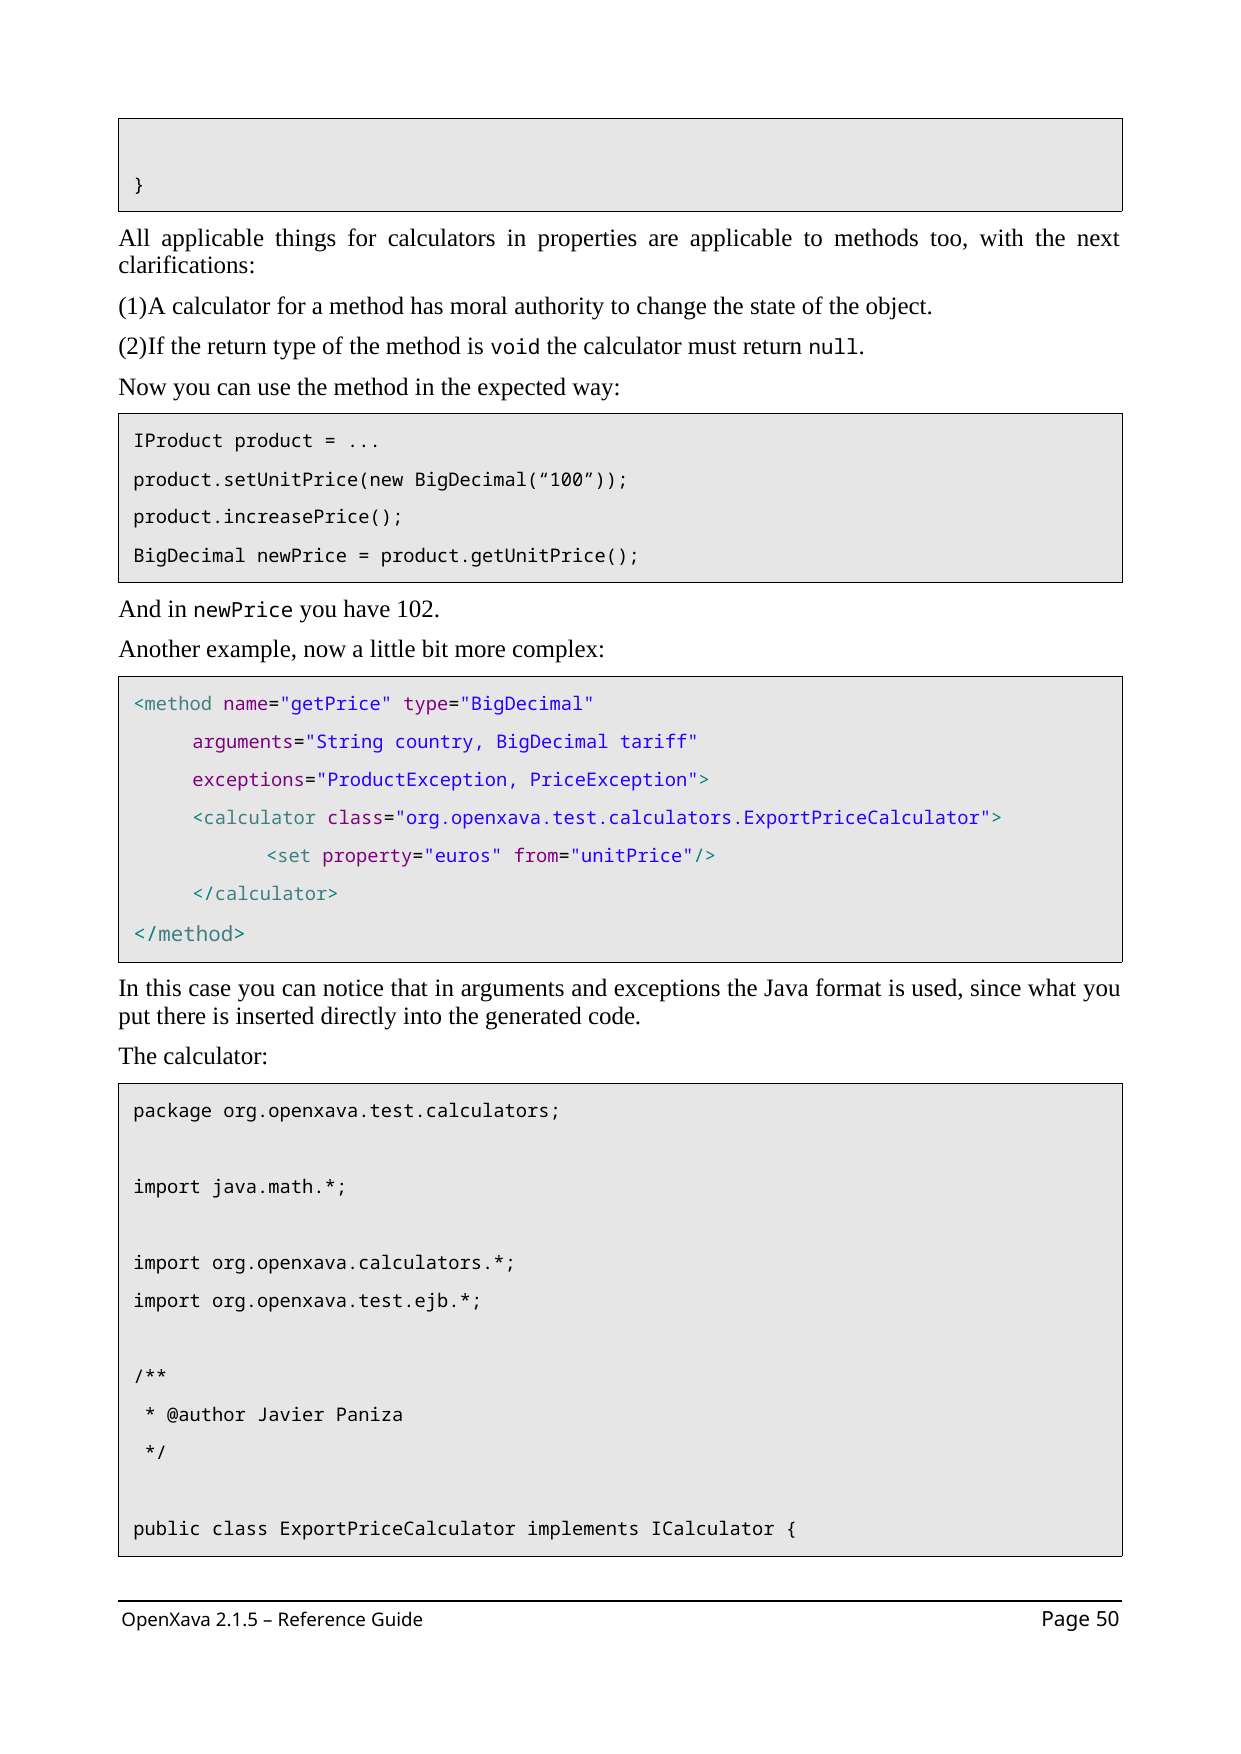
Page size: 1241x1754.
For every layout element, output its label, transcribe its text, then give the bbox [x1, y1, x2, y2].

text /** [119, 1349, 1122, 1387]
text * @author Javier Paniza [119, 1387, 1122, 1425]
text <calculator class="org.openxava.test.calculators.ExportPriceCalculator"> [119, 790, 1122, 828]
text public class ExportPriceCalculator implements ICalculator { [119, 1501, 1122, 1556]
text </calculator> [119, 866, 1122, 904]
text exceptions="ProductException, PriceException"> [119, 752, 1122, 790]
text product.increasePrice(); [119, 489, 1122, 527]
text And in newPrice you have 102. [118, 595, 1122, 623]
text </method> [119, 904, 1122, 962]
text import org.openxava.test.ejb.*; [119, 1273, 1122, 1311]
text import org.openxava.calculators.*; [119, 1235, 1122, 1273]
text } [119, 156, 1122, 211]
text BigDecimal newPrice = product.getUnitPrice(); [119, 527, 1122, 582]
text In this case you can notice that in arguments and exceptions the Java format is used, since what you put there is inserted directly into the generated code. [118, 974, 1122, 1030]
list If the return type of the method is void the calculator must return null. [118, 332, 1122, 360]
text arguments="String country, BigDecimal tariff" [119, 714, 1122, 752]
text <method name="getPrice" type="BigDecimal" [119, 677, 1122, 714]
text import java.math.*; [119, 1159, 1122, 1197]
text The calculator: [118, 1042, 1122, 1070]
list A calculator for a method has moral authority to change the state of the object. [118, 292, 1122, 319]
text IProduct product = ... [119, 414, 1122, 451]
text Now you can use the method in the expected way: [118, 373, 1122, 401]
text Another example, now a little bit more complex: [118, 636, 1122, 663]
text product.setUnitPrice(new BigDecimal(“100”)); [119, 451, 1122, 489]
text <set property="euros" from="unitPrice"/> [119, 828, 1122, 866]
text All applicable things for calculators in properties are applicable to methods too, with the next clarifications: [118, 224, 1122, 279]
text package org.openxava.test.calculators; [119, 1084, 1122, 1121]
text */ [119, 1425, 1122, 1463]
